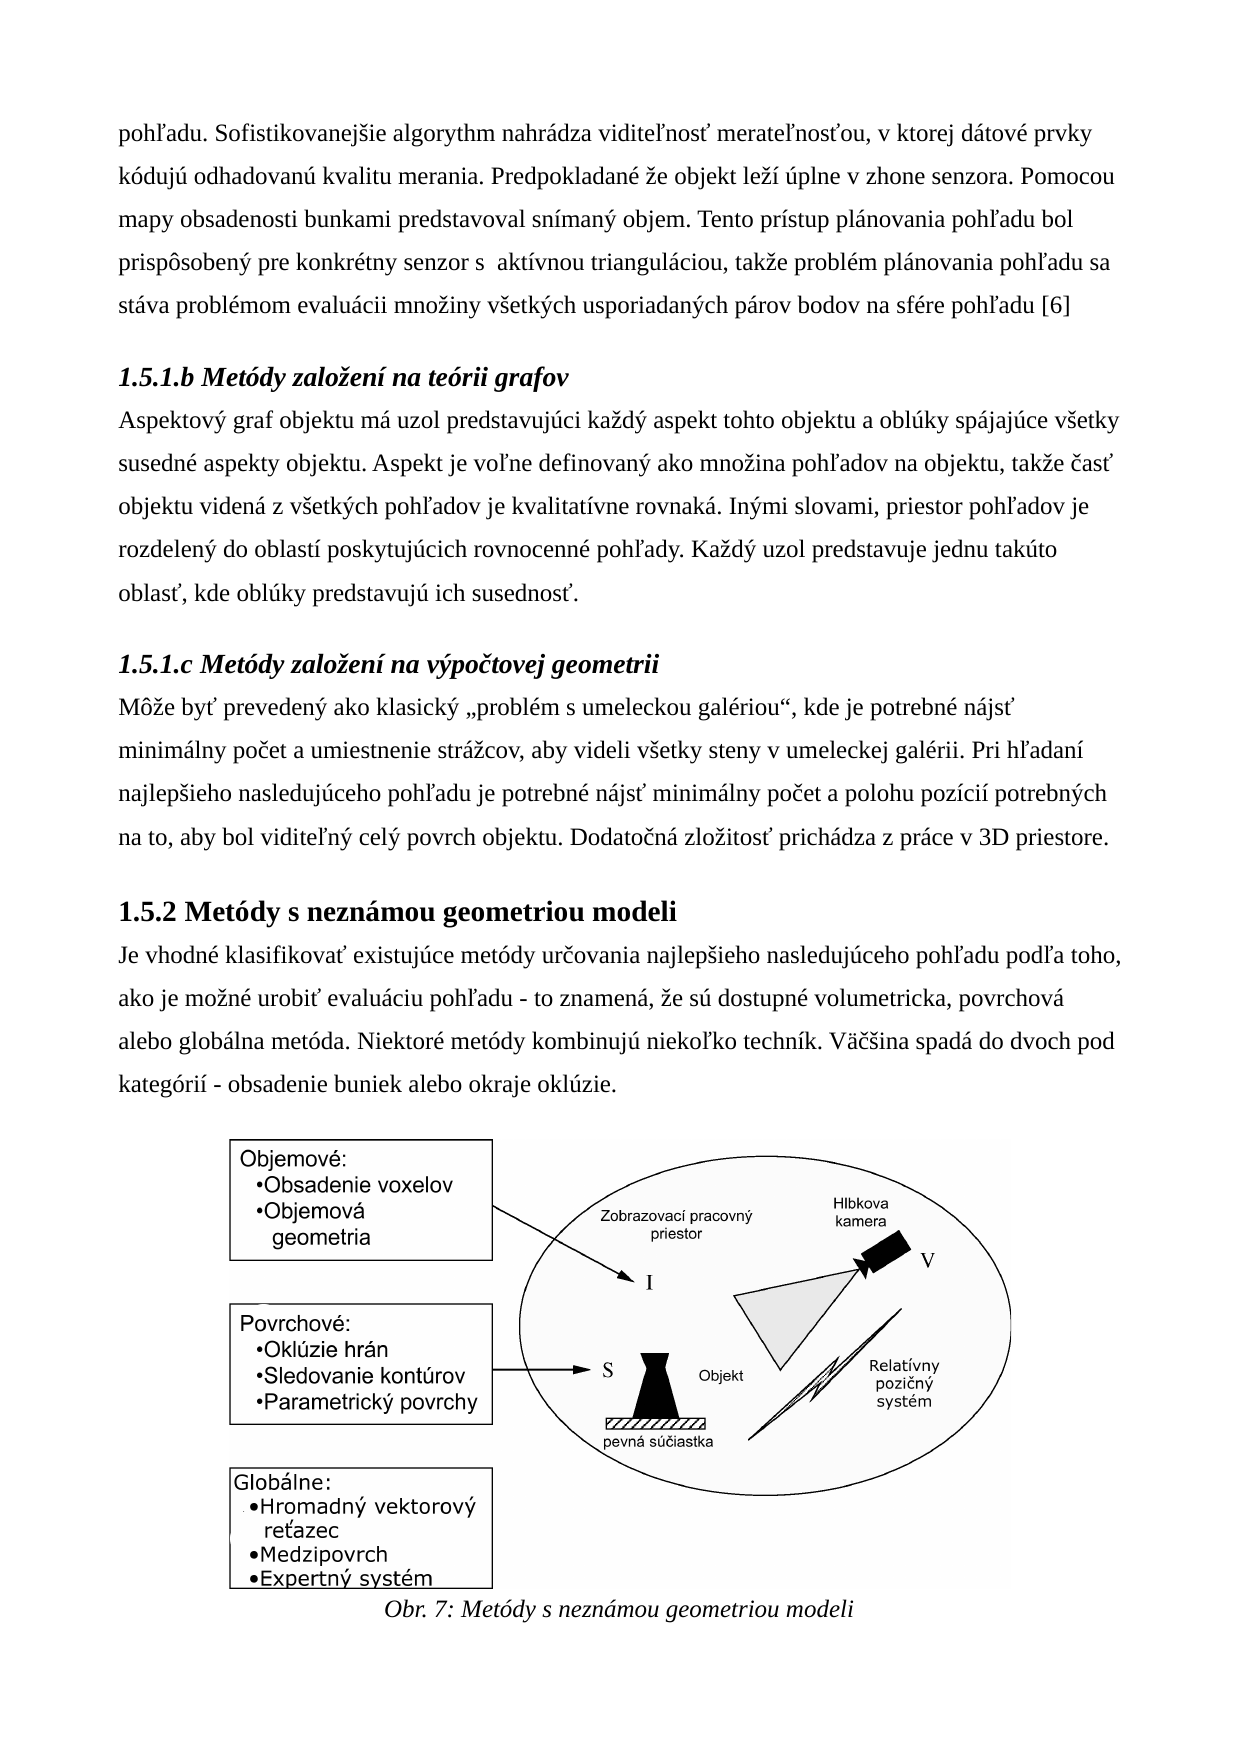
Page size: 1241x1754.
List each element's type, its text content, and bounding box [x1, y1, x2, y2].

subtitle Metódy založení na výpočtovej geometrii [118, 648, 1122, 680]
text Aspektový graf objektu má uzol predstavujúci každý aspekt tohto objektu a oblúky spájajúce všetky susedné aspekty objektu. Aspekt je voľne definovaný ako množina pohľadov na objektu, takže časť objektu videná z všetkých pohľadov je kvalitatívne rovnaká. Inými slovami, priestor pohľadov je rozdelený do oblastí poskytujúcich rovnocenné pohľady. Každý uzol predstavuje jednu takúto oblasť, kde oblúky predstavujú ich susednosť. [118, 405, 1122, 606]
text Môže byť prevedený ako klasický „problém s umeleckou galériou“, kde je potrebné nájsť minimálny počet a umiestnenie strážcov, aby videli všetky steny v umeleckej galérii. Pri hľadaní najlepšieho nasledujúceho pohľadu je potrebné nájsť minimálny počet a polohu pozícií potrebných na to, aby bol viditeľný celý povrch objektu. Dodatočná zložitosť prichádza z práce v 3D priestore. [118, 692, 1122, 850]
picture [229, 1139, 1012, 1589]
subtitle Metódy s neznámou geometriou modeli [118, 894, 1122, 928]
text Obr. 7: Metódy s neznámou geometriou modeli [229, 1589, 1011, 1623]
text Je vhodné klasifikovať existujúce metódy určovania najlepšieho nasledujúceho pohľadu podľa toho, ako je možné urobiť evaluáciu pohľadu - to znamená, že sú dostupné volumetricka, povrchová alebo globálna metóda. Niektoré metódy kombinujú niekoľko techník. Väčšina spadá do dvoch pod kategórií - obsadenie buniek alebo okraje oklúzie. [118, 940, 1122, 1098]
text pohľadu. Sofistikovanejšie algorythm nahrádza viditeľnosť merateľnosťou, v ktorej dátové prvky kódujú odhadovanú kvalitu merania. Predpokladané že objekt leží úplne v zhone senzora. Pomocou mapy obsadenosti bunkami predstavoval snímaný objem. Tento prístup plánovania pohľadu bol prispôsobený pre konkrétny senzor s aktívnou trianguláciou, takže problém plánovania pohľadu sa stáva problémom evaluácii množiny všetkých usporiadaných párov bodov na sfére pohľadu [6] [118, 118, 1122, 319]
subtitle Metódy založení na teórii grafov [118, 361, 1122, 393]
